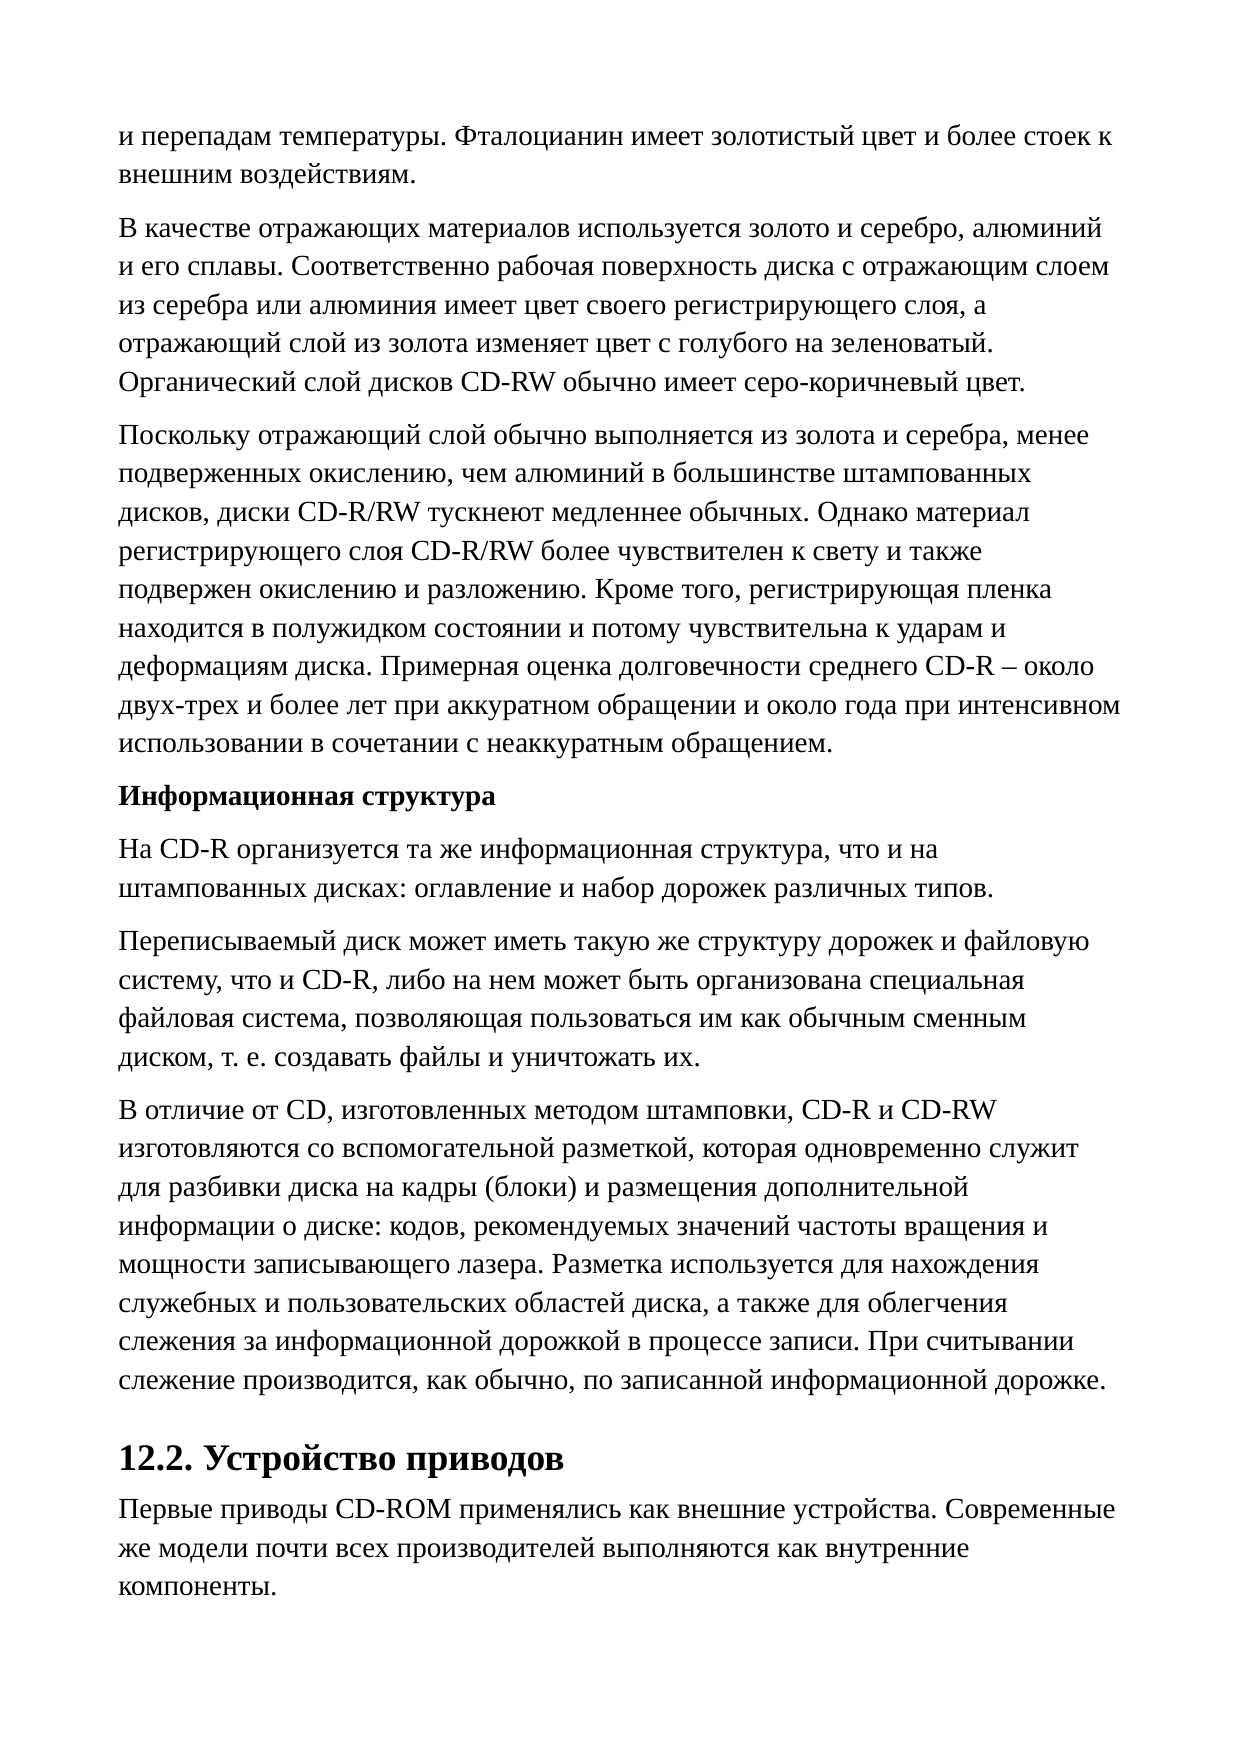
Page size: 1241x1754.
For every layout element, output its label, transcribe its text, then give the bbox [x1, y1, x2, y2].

text и перепадам температуры. Фталоцианин имеет золотистый цвет и более стоек к внешним воздействиям. [118, 118, 1122, 190]
text В качестве отражающих материалов используется золото и серебро, алюминий и его сплавы. Соответственно рабочая поверхность диска с отражающим слоем из серебра или алюминия имеет цвет своего регистрирующего слоя, а отражающий слой из золота изменяет цвет с голубого на зеленоватый. Органический слой дисков CD-RW обычно имеет серо-коричневый цвет. [118, 210, 1122, 397]
text На CD-R организуется та же информационная структура, что и на штампованных дисках: оглавление и набор дорожек различных типов. [118, 832, 1122, 904]
text Первые приводы CD-ROM применялись как внешние устройства. Современные же модели почти всех производителей выполняются как внутренние компоненты. [118, 1491, 1122, 1602]
text Переписываемый диск может иметь такую же структуру дорожек и файловую систему, что и CD-R, либо на нем может быть организована специальная файловая система, позволяющая пользоваться им как обычным сменным диском, т. е. создавать файлы и уничтожать их. [118, 923, 1122, 1072]
subtitle 12.2. Устройство приводов [118, 1436, 1122, 1479]
text Информационная структура [118, 778, 1122, 812]
text Поскольку отражающий слой обычно выполняется из золота и серебра, менее подверженных окислению, чем алюминий в большинстве штампованных дисков, диски CD-R/RW тускнеют медленнее обычных. Однако материал регистрирующего слоя CD-R/RW более чувствителен к свету и также подвержен окислению и разложению. Кроме того, регистрирующая пленка находится в полужидком состоянии и потому чувствительна к ударам и деформациям диска. Примерная оценка долговечности среднего CD-R – около двух-трех и более лет при аккуратном обращении и около года при интенсивном использовании в сочетании с неаккуратным обращением. [118, 417, 1122, 759]
text В отличие от CD, изготовленных методом штамповки, CD-R и CD-RW изготовляются со вспомогательной разметкой, которая одновременно служит для разбивки диска на кадры (блоки) и размещения дополнительной информации о диске: кодов, рекомендуемых значений частоты вращения и мощности записывающего лазера. Разметка используется для нахождения служебных и пользовательских областей диска, а также для облегчения слежения за информационной дорожкой в процессе записи. При считывании слежение производится, как обычно, по записанной информационной дорожке. [118, 1092, 1122, 1395]
